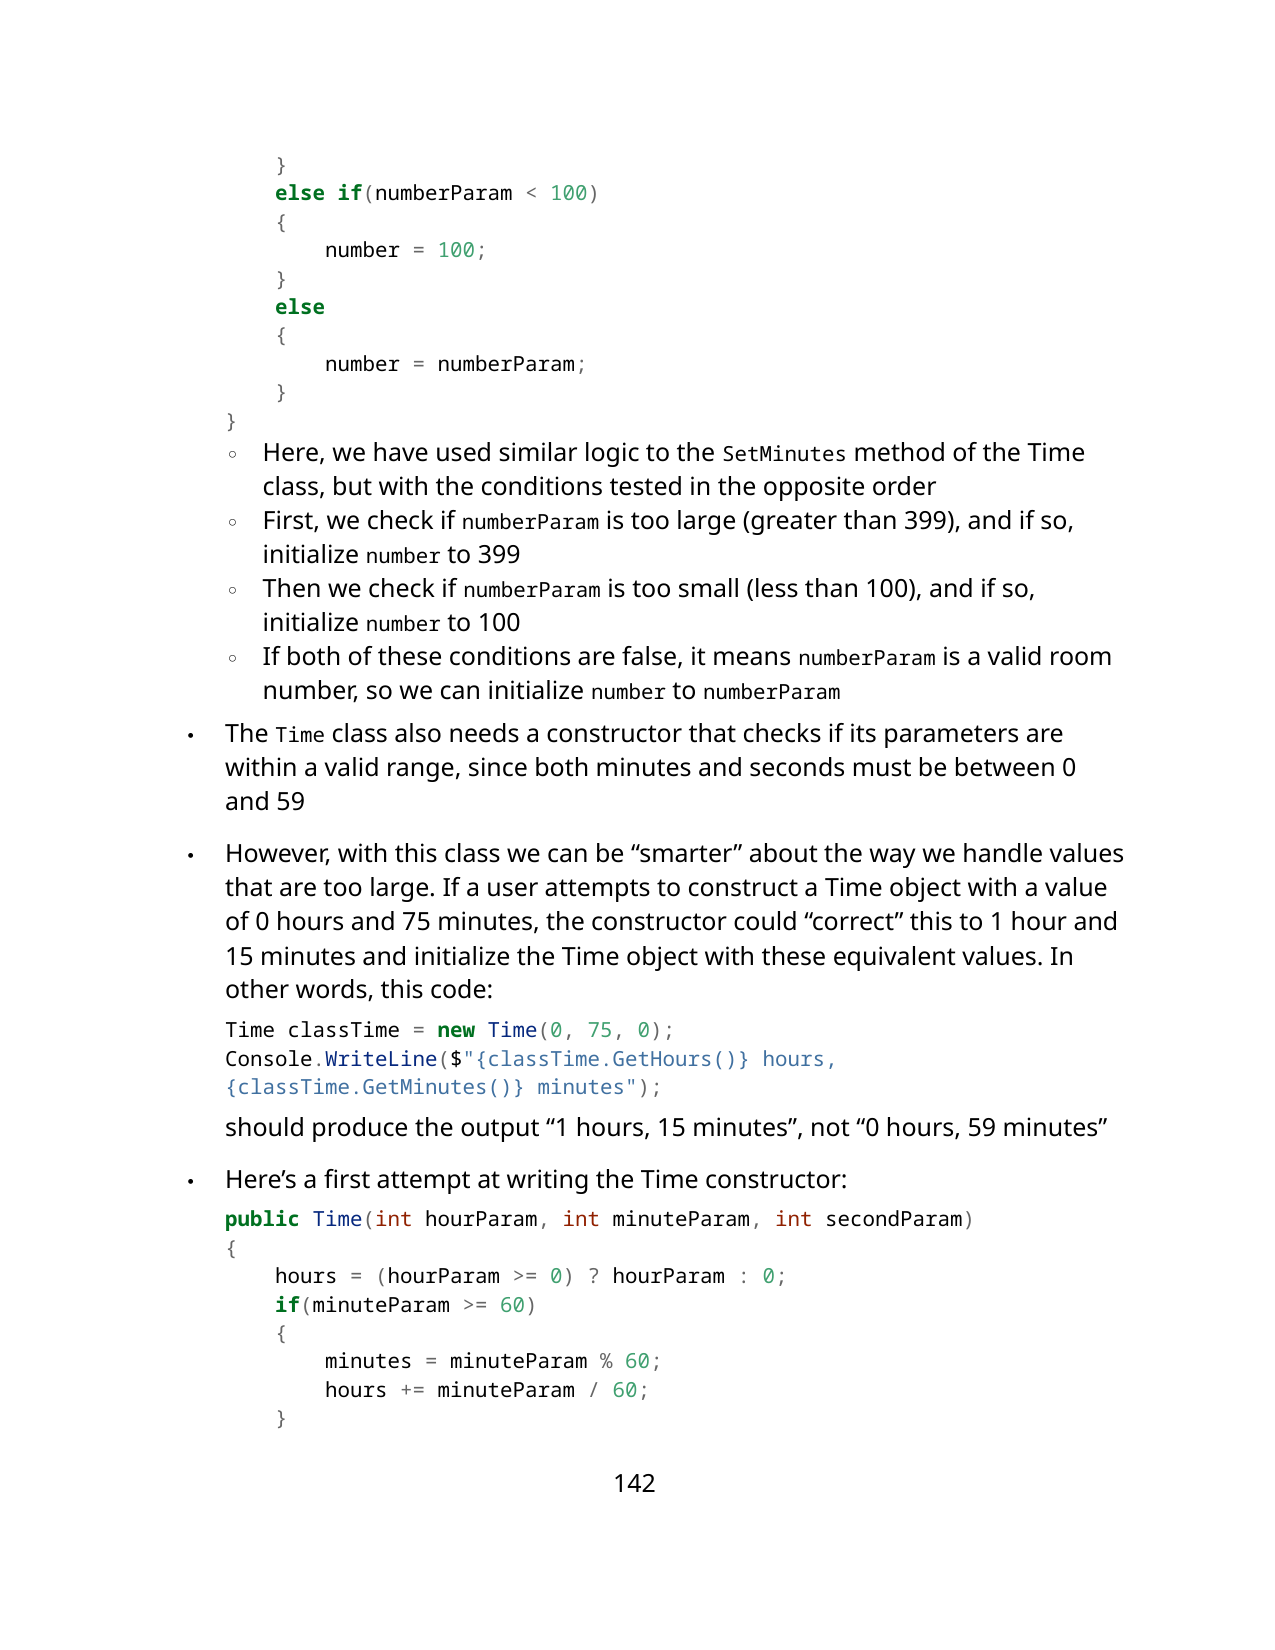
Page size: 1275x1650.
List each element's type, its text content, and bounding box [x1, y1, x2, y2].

list number = numberParam; [187, 349, 1125, 377]
list should produce the output “1 hours, 15 minutes”, not “0 hours, 59 minutes” [187, 1109, 1125, 1143]
list } [187, 406, 1125, 434]
list } [187, 150, 1125, 178]
list hours += minuteParam / 60; [187, 1375, 1125, 1403]
list Here, we have used similar logic to the SetMinutes method of the Time class, but with the conditions tested in the opposite order [225, 434, 1125, 502]
list } [187, 1403, 1125, 1432]
list If both of these conditions are false, it means numberParam is a valid room number, so we can initialize number to numberParam [225, 639, 1125, 707]
list Then we check if numberParam is too small (less than 100), and if so, initialize number to 100 [225, 571, 1125, 639]
list Here’s a first attempt at writing the Time constructor: [187, 1161, 1125, 1196]
list number = 100; [187, 235, 1125, 264]
list hours = (hourParam >= 0) ? hourParam : 0; [187, 1261, 1125, 1290]
list else [187, 292, 1125, 321]
list } [187, 377, 1125, 406]
list if(minuteParam >= 60) [187, 1290, 1125, 1318]
list } [187, 264, 1125, 292]
list { [187, 1318, 1125, 1347]
list public Time(int hourParam, int minuteParam, int secondParam) [187, 1204, 1125, 1233]
list { [187, 1233, 1125, 1261]
list minutes = minuteParam % 60; [187, 1347, 1125, 1375]
list First, we check if numberParam is too large (greater than 399), and if so, initialize number to 399 [225, 502, 1125, 571]
list The Time class also needs a constructor that checks if its parameters are within a valid range, since both minutes and seconds must be between 0 and 59 [187, 716, 1125, 818]
list { [187, 321, 1125, 349]
list Time classTime = new Time(0, 75, 0); [187, 1015, 1125, 1044]
list Console.WriteLine($"{classTime.GetHours()} hours, {classTime.GetMinutes()} minutes"); [187, 1044, 1125, 1101]
list However, with this class we can be “smarter” about the way we handle values that are too large. If a user attempts to construct a Time object with a value of 0 hours and 75 minutes, the constructor could “correct” this to 1 hour and 15 minutes and initialize the Time object with these equivalent values. In other words, this code: [187, 836, 1125, 1006]
list { [187, 207, 1125, 235]
list else if(numberParam < 100) [187, 178, 1125, 207]
